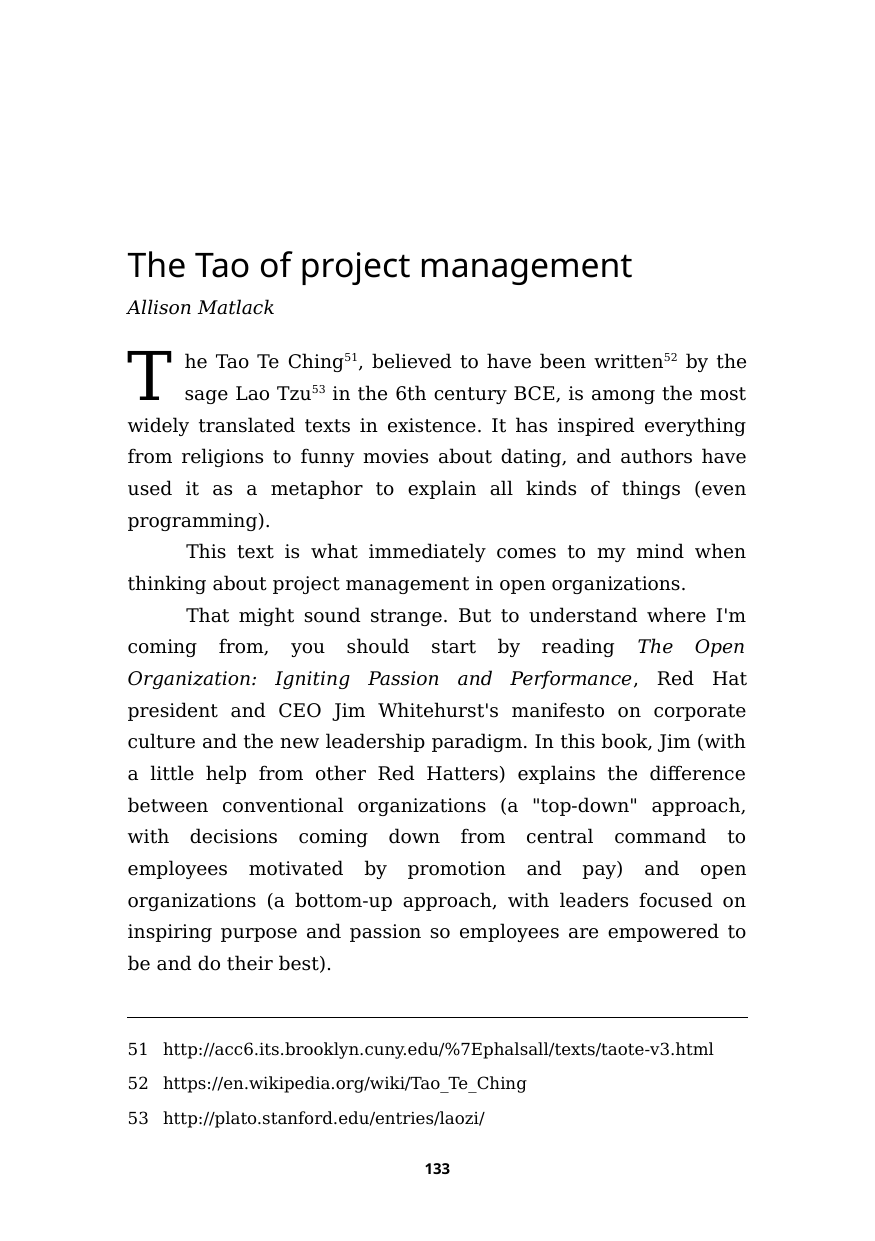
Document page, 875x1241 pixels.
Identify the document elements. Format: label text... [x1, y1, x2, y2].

text http://plato.stanford.edu/entries/laozi/ [127, 1109, 747, 1128]
text https://en.wikipedia.org/wiki/Tao_Te_Ching [127, 1074, 747, 1094]
subtitle The Tao of project management [127, 246, 747, 285]
text Allison Matlack [127, 297, 747, 319]
text That might sound strange. But to understand where I'm coming from, you should start by reading The Open Organization: Igniting Passion and Performance, Red Hat president and CEO Jim Whitehurst's manifesto on corporate culture and the new leadership paradigm. In this book, Jim (with a little help from other Red Hatters) explains the difference between conventional organizations (a "top-down" approach, with decisions coming down from central command to employees motivated by promotion and pay) and open organizations (a bottom-up approach, with leaders focused on inspiring purpose and passion so employees are empowered to be and do their best). [127, 605, 747, 975]
text http://acc6.its.brooklyn.cuny.edu/%7Ephalsall/texts/taote-v3.html [127, 1040, 747, 1059]
text This text is what immediately comes to my mind when thinking about project management in open organizations. [127, 541, 747, 595]
text The Tao Te Ching, believed to have been written by the sage Lao Tzu in the 6th century BCE, is among the most widely translated texts in existence. It has inspired everything from religions to funny movies about dating, and authors have used it as a metaphor to explain all kinds of things (even programming). [127, 351, 747, 532]
